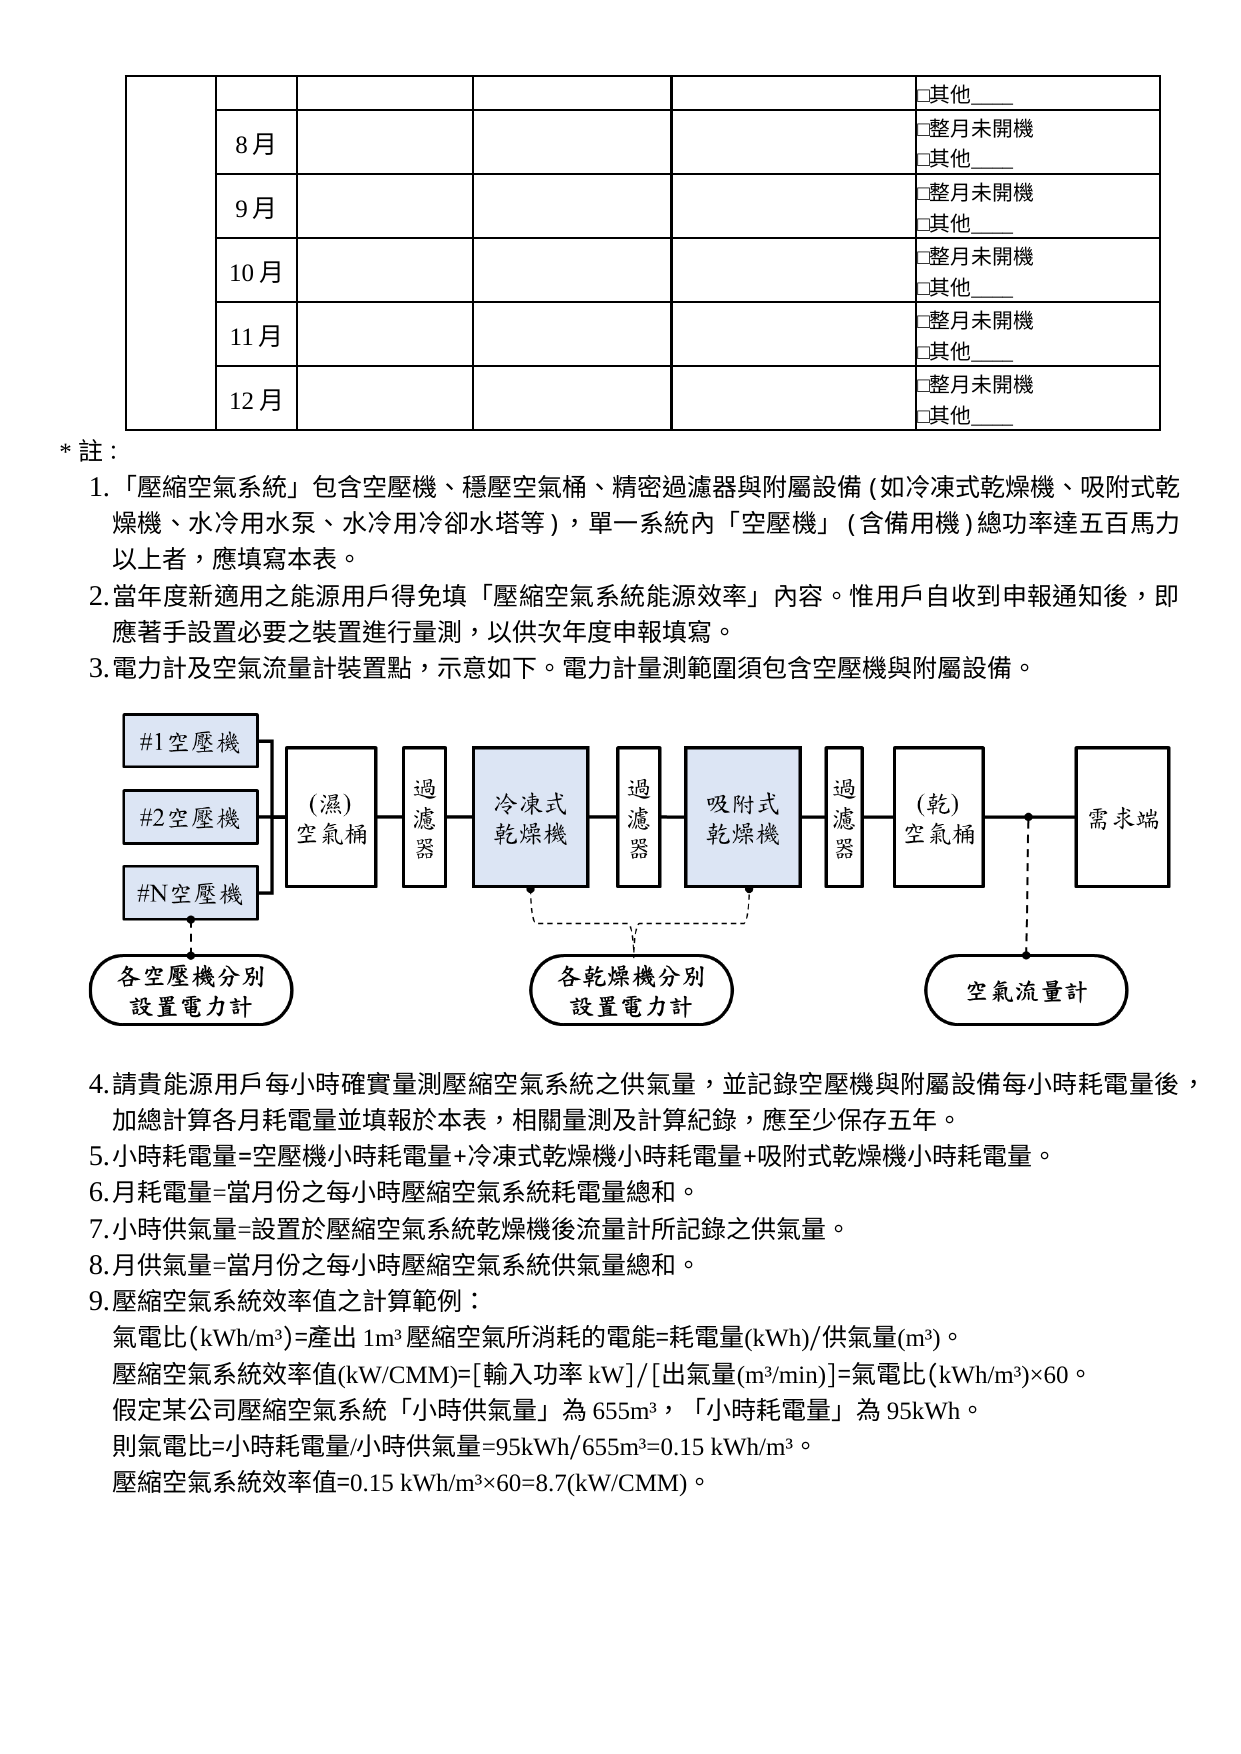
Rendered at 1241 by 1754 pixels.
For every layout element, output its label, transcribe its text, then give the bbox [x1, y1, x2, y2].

table_cell [298, 303, 472, 365]
list 壓縮空氣系統效率值之計算範例： 氣電比(kWh/m³)=產出1m³壓縮空氣所消耗的電能=耗電量(kWh)/供氣量(m³)。 壓縮空氣系統效率值(kW/CMM)=[輸入功率kW]/[出氣量(m³/min)]=氣電比(kWh/m³)×60。 假定某公司壓縮空氣系統「小時供氣量」為655m³，「小時耗電量」為95kWh。 則氣電比=小時耗電量/小時供氣量=95kWh/655m³=0.15 kWh/m³。 壓縮空氣系統效率值=0.15 kWh/m³×60=8.7(kW/CMM)。 [88, 1282, 1181, 1499]
table_cell [298, 367, 472, 429]
table_cell [474, 367, 670, 429]
list 當年度新適用之能源用戶得免填「壓縮空氣系統能源效率」內容。惟用戶自收到申報通知後，即應著手設置必要之裝置進行量測，以供次年度申報填寫。 [88, 576, 1181, 649]
table_cell [673, 367, 915, 429]
table_cell □整月未開機 □其他____ [917, 175, 1159, 237]
table_cell □整月未開機 □其他____ [917, 239, 1159, 301]
table_cell 10月 [217, 239, 296, 301]
list 請貴能源用戶每小時確實量測壓縮空氣系統之供氣量，並記錄空壓機與附屬設備每小時耗電量後，加總計算各月耗電量並填報於本表，相關量測及計算紀錄，應至少保存五年。 [88, 1064, 1181, 1137]
table_cell [673, 175, 915, 237]
table_cell □整月未開機 □其他____ [917, 367, 1159, 429]
table_cell [474, 175, 670, 237]
table_cell 8月 [217, 111, 296, 173]
list 月耗電量=當月份之每小時壓縮空氣系統耗電量總和。 [88, 1173, 1181, 1209]
table_cell [298, 77, 472, 109]
table_cell [298, 239, 472, 301]
table_cell [673, 303, 915, 365]
table_cell [298, 111, 472, 173]
table_cell [673, 111, 915, 173]
table_cell 9月 [217, 175, 296, 237]
table_cell [217, 77, 296, 109]
table_cell [298, 175, 472, 237]
table_cell □整月未開機 □其他____ [917, 111, 1159, 173]
table_cell [474, 77, 670, 109]
table_cell □其他____ [917, 77, 1159, 109]
table_cell [474, 239, 670, 301]
list 月供氣量=當月份之每小時壓縮空氣系統供氣量總和。 [88, 1245, 1181, 1282]
table_cell [673, 239, 915, 301]
table_cell 11月 [217, 303, 296, 365]
table_cell [474, 303, 670, 365]
list 「壓縮空氣系統」包含空壓機、穩壓空氣桶、精密過濾器與附屬設備(如冷凍式乾燥機、吸附式乾燥機、水冷用水泵、水冷用冷卻水塔等)，單一系統內「空壓機」(含備用機)總功率達五百馬力以上者，應填寫本表。 [88, 467, 1181, 576]
list 電力計及空氣流量計裝置點，示意如下。電力計量測範圍須包含空壓機與附屬設備。 [88, 649, 1181, 714]
picture [88, 713, 1175, 1036]
table_cell [673, 77, 915, 109]
table_cell [474, 111, 670, 173]
list 小時耗電量=空壓機小時耗電量+冷凍式乾燥機小時耗電量+吸附式乾燥機小時耗電量。 [88, 1137, 1181, 1173]
table_cell □整月未開機 □其他____ [917, 303, 1159, 365]
table_cell 12月 [217, 367, 296, 429]
list 小時供氣量=設置於壓縮空氣系統乾燥機後流量計所記錄之供氣量。 [88, 1209, 1181, 1245]
text * 註： [59, 431, 1181, 467]
